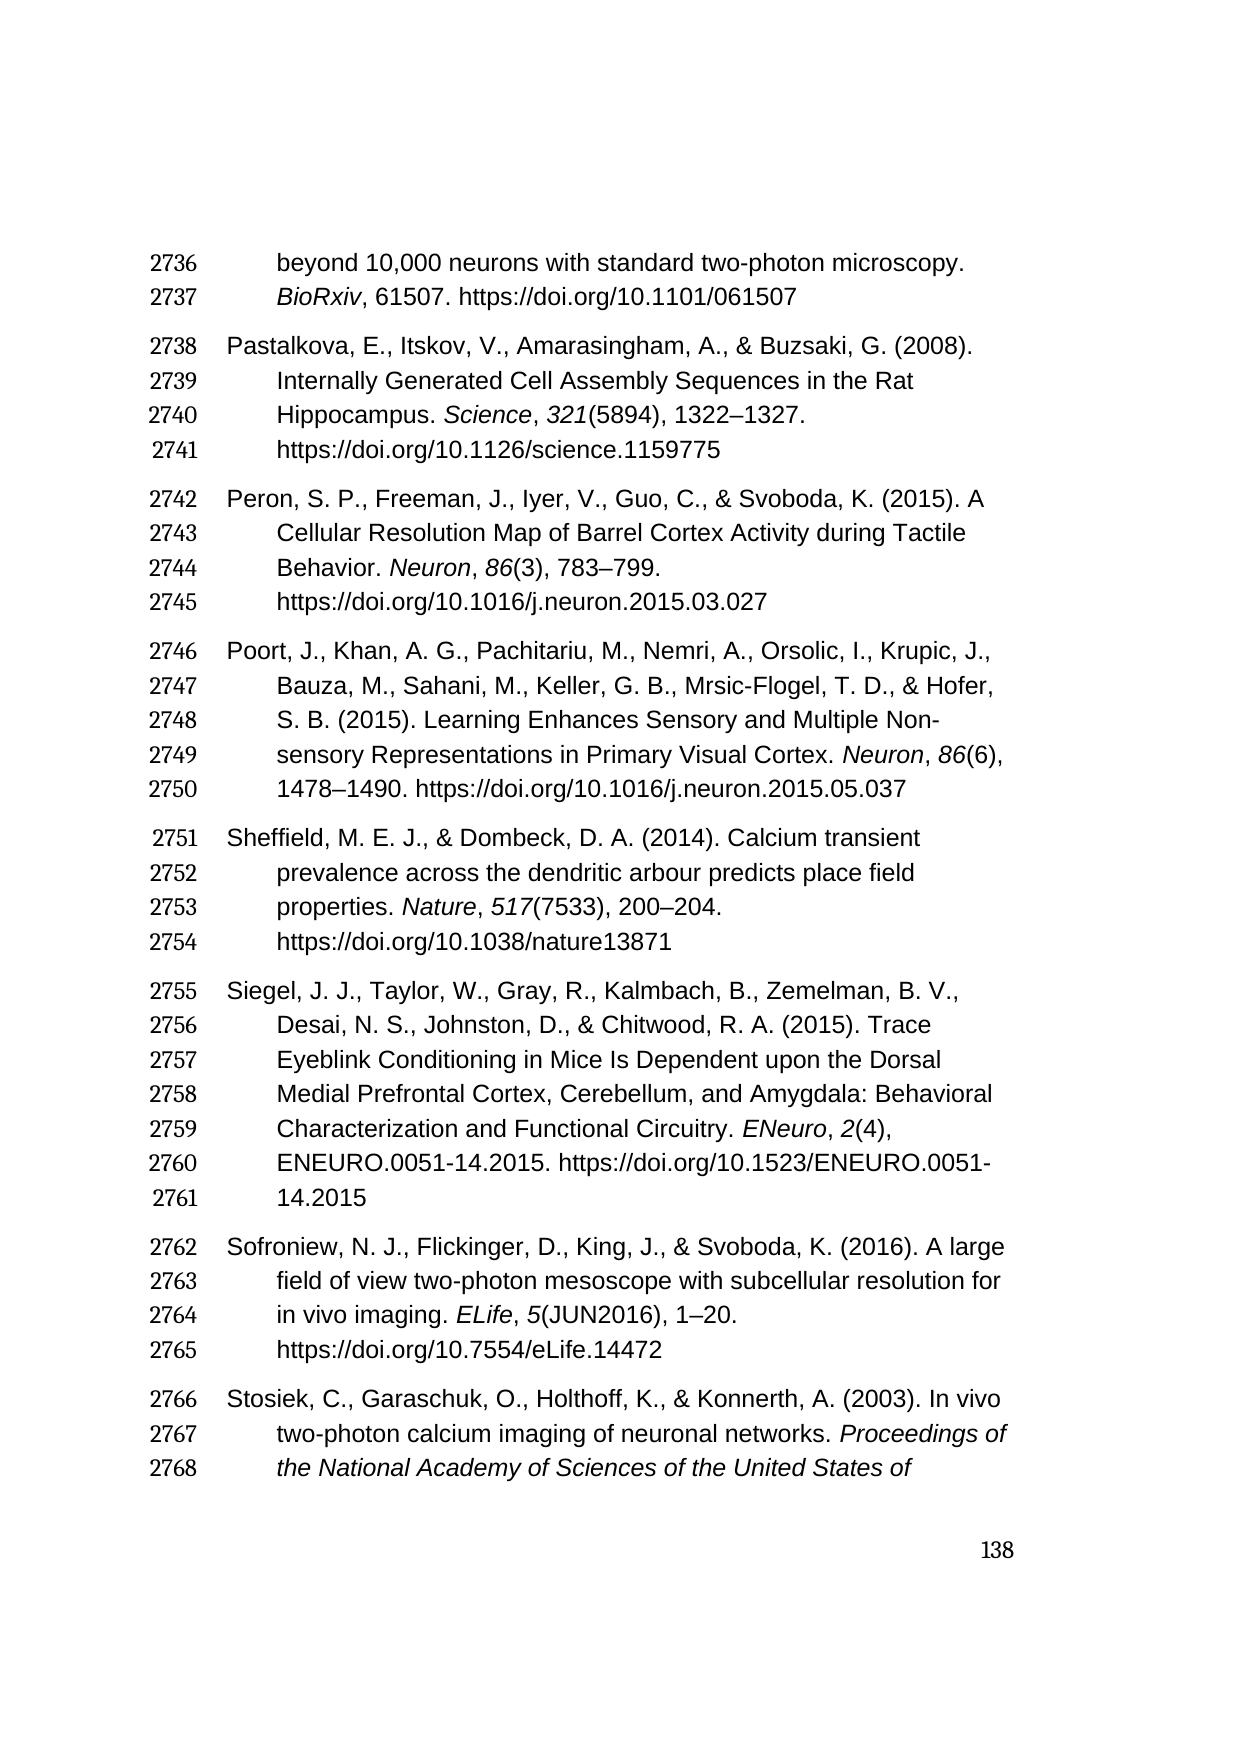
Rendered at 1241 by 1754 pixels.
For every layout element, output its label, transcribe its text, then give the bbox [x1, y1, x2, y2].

text Peron, S. P., Freeman, J., Iyer, V., Guo, C., & Svoboda, K. (2015). A Cellular Resolution Map of Barrel Cortex Activity during Tactile Behavior. Neuron, 86(3), 783–799. https://doi.org/10.1016/j.neuron.2015.03.027 [226, 484, 1014, 616]
text Siegel, J. J., Taylor, W., Gray, R., Kalmbach, B., Zemelman, B. V., Desai, N. S., Johnston, D., & Chitwood, R. A. (2015). Trace Eyeblink Conditioning in Mice Is Dependent upon the Dorsal Medial Prefrontal Cortex, Cerebellum, and Amygdala: Behavioral Characterization and Functional Circuitry. ENeuro, 2(4), ENEURO.0051-14.2015. https://doi.org/10.1523/ENEURO.0051-14.2015 [226, 976, 1014, 1211]
text beyond 10,000 neurons with standard two-photon microscopy. BioRxiv, 61507. https://doi.org/10.1101/061507 [226, 248, 1014, 311]
text Pastalkova, E., Itskov, V., Amarasingham, A., & Buzsaki, G. (2008). Internally Generated Cell Assembly Sequences in the Rat Hippocampus. Science, 321(5894), 1322–1327. https://doi.org/10.1126/science.1159775 [226, 331, 1014, 463]
text Sofroniew, N. J., Flickinger, D., King, J., & Svoboda, K. (2016). A large field of view two-photon mesoscope with subcellular resolution for in vivo imaging. ELife, 5(JUN2016), 1–20. https://doi.org/10.7554/eLife.14472 [226, 1232, 1014, 1364]
text Stosiek, C., Garaschuk, O., Holthoff, K., & Konnerth, A. (2003). In vivo two-photon calcium imaging of neuronal networks. Proceedings of the National Academy of Sciences of the United States of [226, 1384, 1014, 1482]
text Poort, J., Khan, A. G., Pachitariu, M., Nemri, A., Orsolic, I., Krupic, J., Bauza, M., Sahani, M., Keller, G. B., Mrsic-Flogel, T. D., & Hofer, S. B. (2015). Learning Enhances Sensory and Multiple Non-sensory Representations in Primary Visual Cortex. Neuron, 86(6), 1478–1490. https://doi.org/10.1016/j.neuron.2015.05.037 [226, 636, 1014, 803]
text Sheffield, M. E. J., & Dombeck, D. A. (2014). Calcium transient prevalence across the dendritic arbour predicts place field properties. Nature, 517(7533), 200–204. https://doi.org/10.1038/nature13871 [226, 823, 1014, 955]
